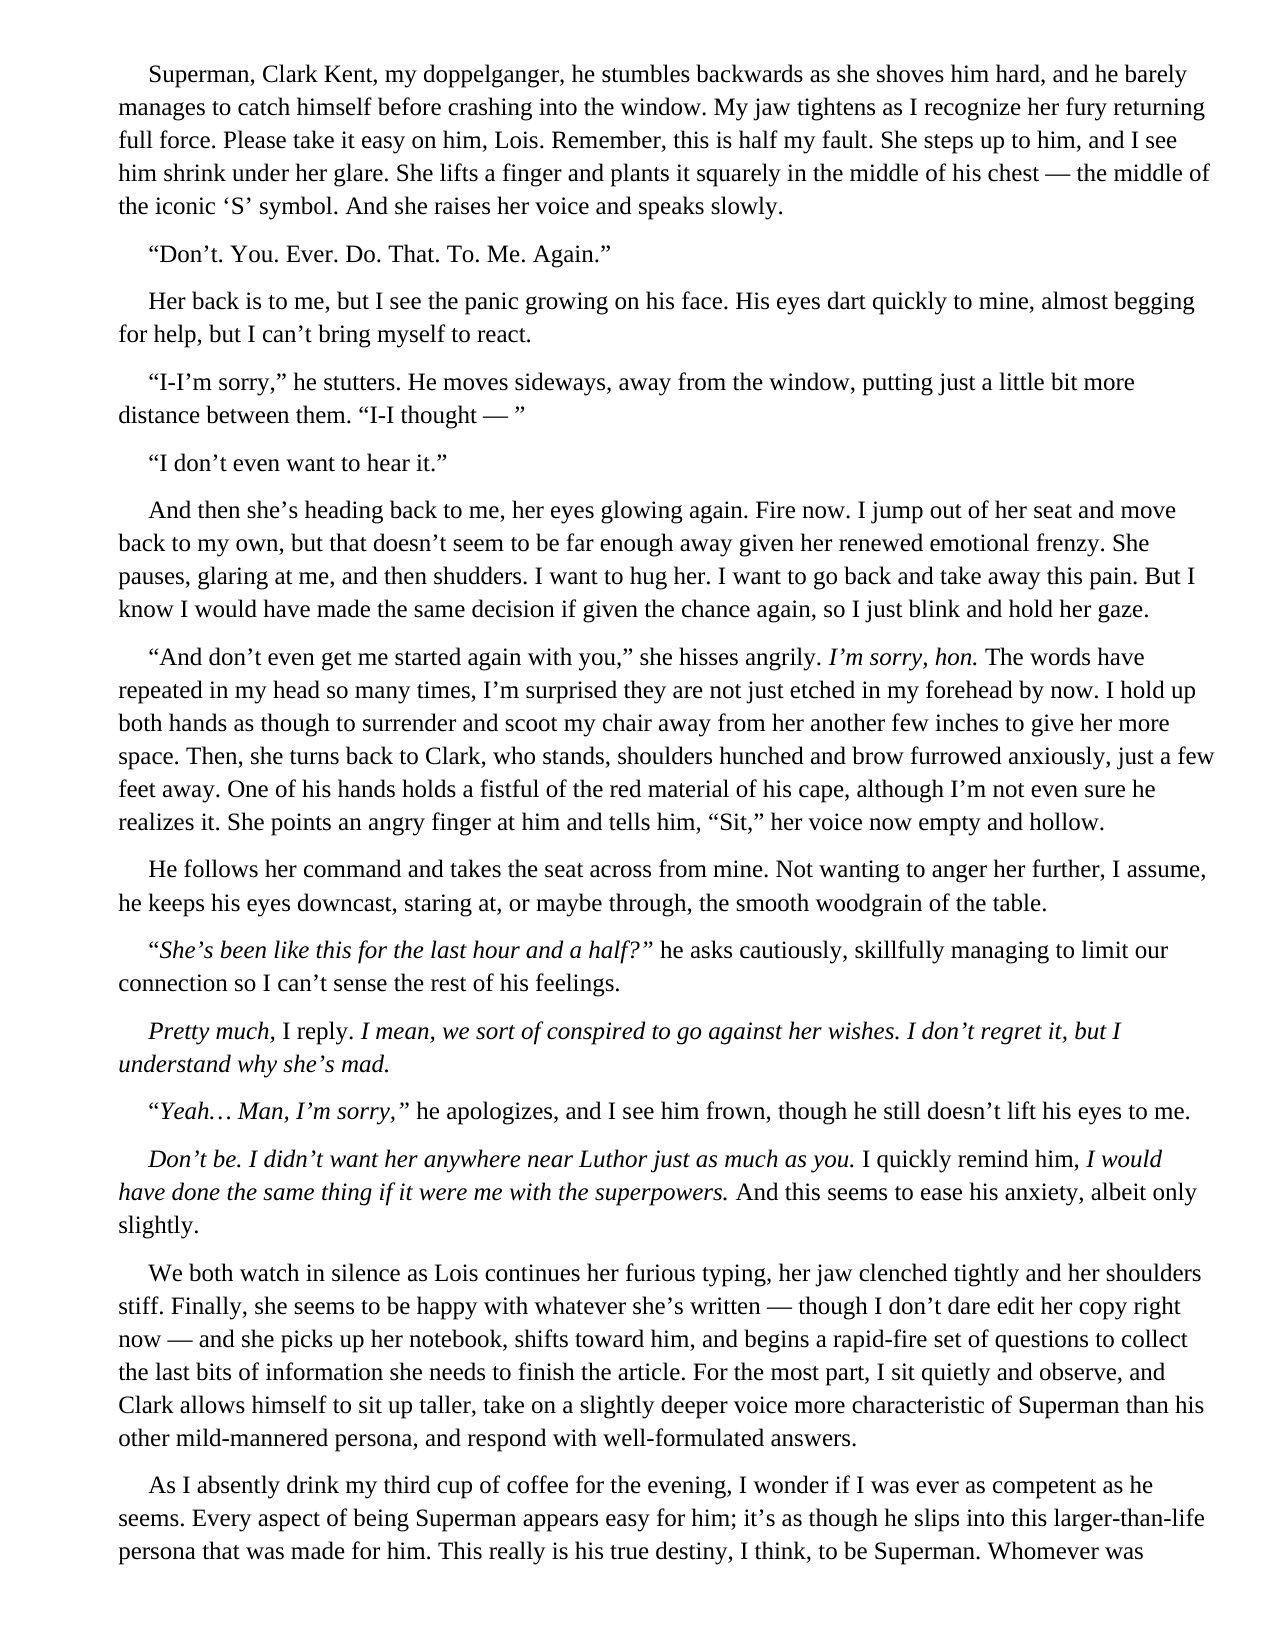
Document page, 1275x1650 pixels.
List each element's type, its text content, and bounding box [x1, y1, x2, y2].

text As I absently drink my third cup of coffee for the evening, I wonder if I was ever as competent as he seems. Every aspect of being Superman appears easy for him; it’s as though he slips into this larger-than-life persona that was made for him. This really is his true destiny, I think, to be Superman. Whomever was [118, 1470, 1216, 1565]
text “She’s been like this for the last hour and a half?” he asks cautiously, skillfully managing to limit our connection so I can’t sense the rest of his feelings. [118, 935, 1216, 997]
text He follows her command and takes the seat across from mine. Not wanting to anger her further, I assume, he keeps his eyes downcast, staring at, or maybe through, the smooth woodgrain of the table. [118, 854, 1216, 916]
text Pretty much, I reply. I mean, we sort of conspired to go against her wishes. I don’t regret it, but I understand why she’s mad. [118, 1016, 1216, 1078]
text We both watch in silence as Lois continues her furious typing, her jaw clenched tightly and her shoulders stiff. Finally, she seems to be happy with whatever she’s written — though I don’t dare edit her copy right now — and she picks up her notebook, shifts toward him, and begins a rapid-fire set of questions to collect the last bits of information she needs to finish the article. For the most part, I sit quietly and observe, and Clark allows himself to sit up taller, take on a slightly deeper voice more characteristic of Superman than his other mild-mannered persona, and respond with well-formulated answers. [118, 1258, 1216, 1452]
text Don’t be. I didn’t want her anywhere near Luthor just as much as you. I quickly remind him, I would have done the same thing if it were me with the superpowers. And this seems to ease his anxiety, albeit only slightly. [118, 1144, 1216, 1239]
text “Don’t. You. Ever. Do. That. To. Me. Again.” [118, 239, 1216, 267]
text And then she’s heading back to me, her eyes glowing again. Fire now. I jump out of her seat and move back to my own, but that doesn’t seem to be far enough away given her renewed emotional frenzy. She pauses, glaring at me, and then shudders. I want to hug her. I want to go back and take away this pain. But I know I would have made the same decision if given the chance again, so I just blink and hold her gaze. [118, 495, 1216, 623]
text Her back is to me, but I see the panic growing on his face. His eyes dart quickly to mine, almost begging for help, but I can’t bring myself to react. [118, 286, 1216, 348]
text “I-I’m sorry,” he stutters. He moves sideways, away from the window, putting just a little bit more distance between them. “I-I thought — ” [118, 367, 1216, 429]
text “I don’t even want to hear it.” [118, 448, 1216, 476]
text “And don’t even get me started again with you,” she hisses angrily. I’m sorry, hon. The words have repeated in my head so many times, I’m surprised they are not just etched in my forehead by now. I hold up both hands as though to surrender and scoot my chair away from her another few inches to give her more space. Then, she turns back to Clark, who stands, shoulders hunched and brow furrowed anxiously, just a few feet away. One of his hands holds a fistful of the red material of his cape, although I’m not even sure he realizes it. She points an angry finger at him and tells him, “Sit,” her voice now empty and hollow. [118, 642, 1216, 836]
text Superman, Clark Kent, my doppelganger, he stumbles backwards as she shoves him hard, and he barely manages to catch himself before crashing into the window. My jaw tightens as I recognize her fury returning full force. Please take it easy on him, Lois. Remember, this is half my fault. She steps up to him, and I see him shrink under her glare. She lifts a finger and plants it squarely in the middle of his chest — the middle of the iconic ‘S’ symbol. And she raises her voice and speaks slowly. [118, 59, 1216, 220]
text “Yeah… Man, I’m sorry,” he apologizes, and I see him frown, though he still doesn’t lift his eyes to me. [118, 1096, 1216, 1125]
